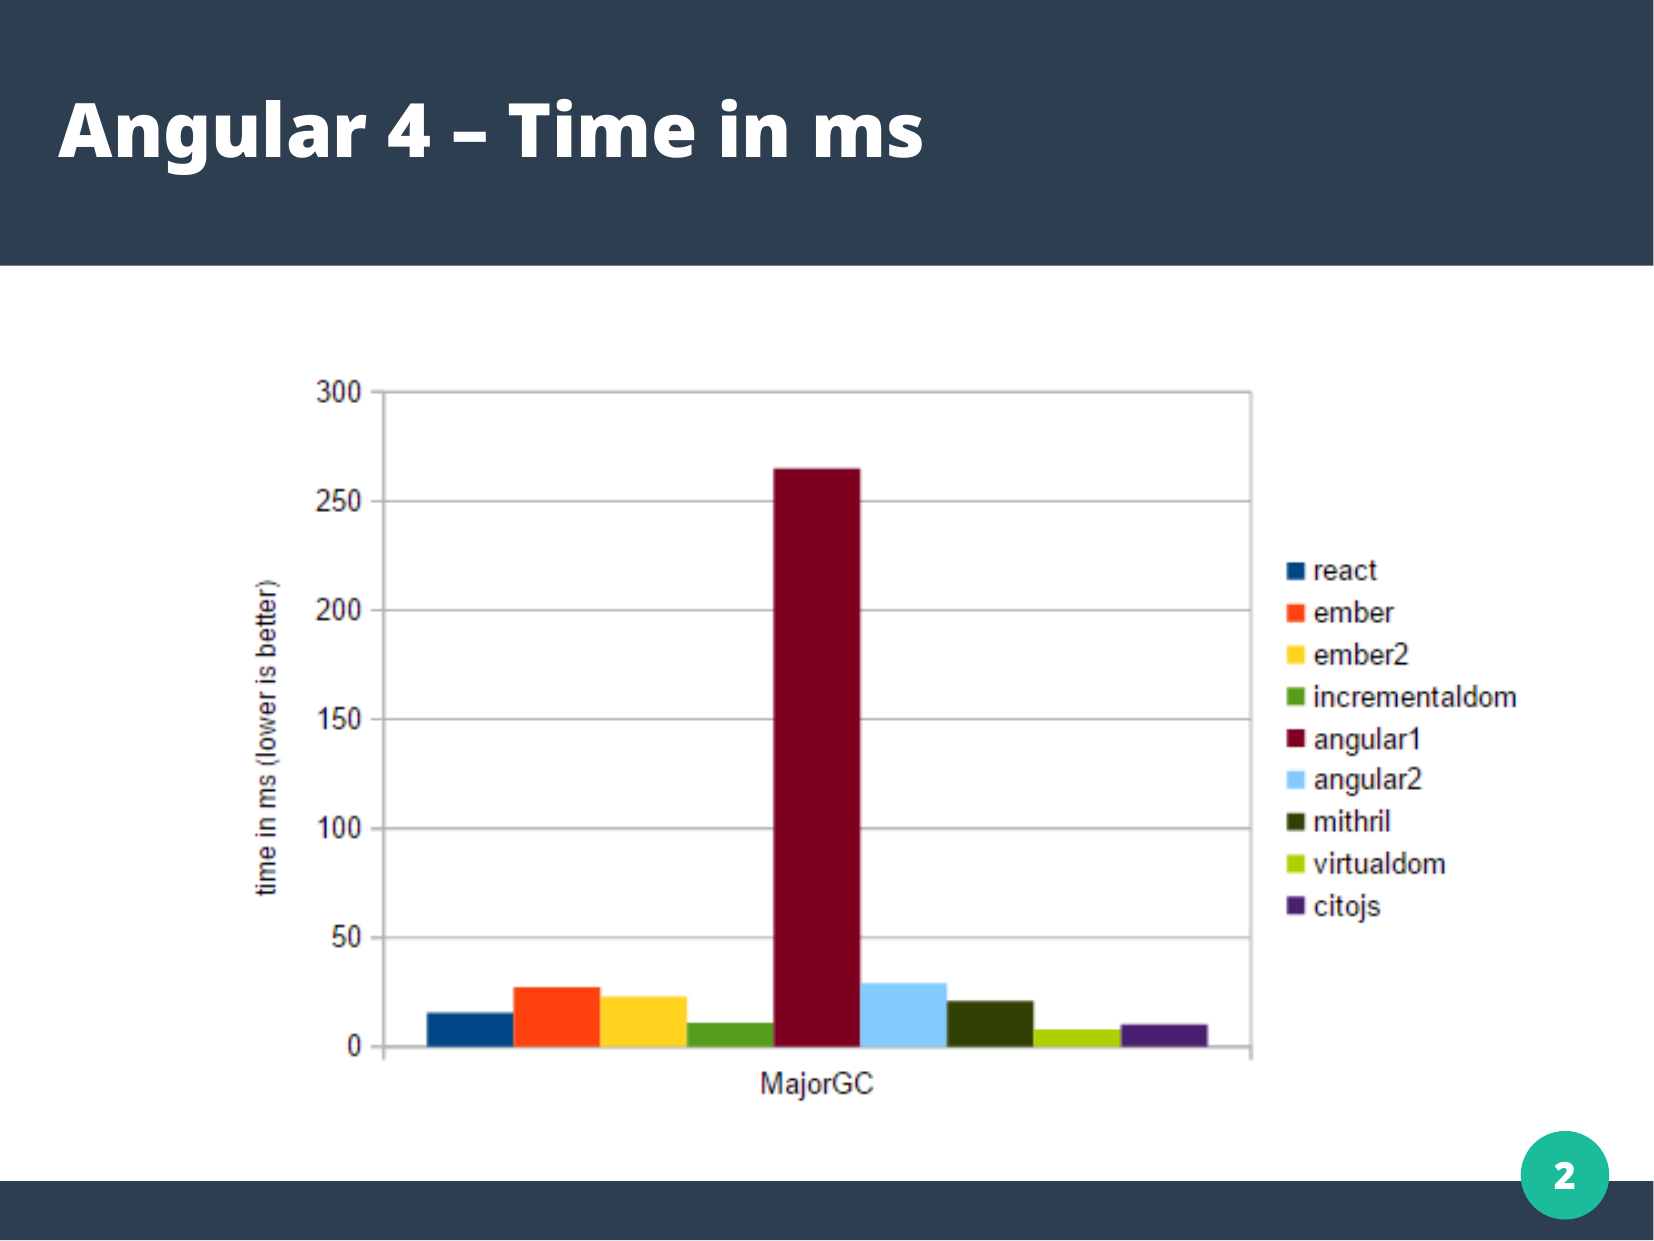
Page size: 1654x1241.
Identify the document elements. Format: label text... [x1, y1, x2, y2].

title Angular 4 – Time in ms [59, 49, 1595, 207]
picture [236, 354, 1536, 1119]
list [59, 324, 1595, 1152]
